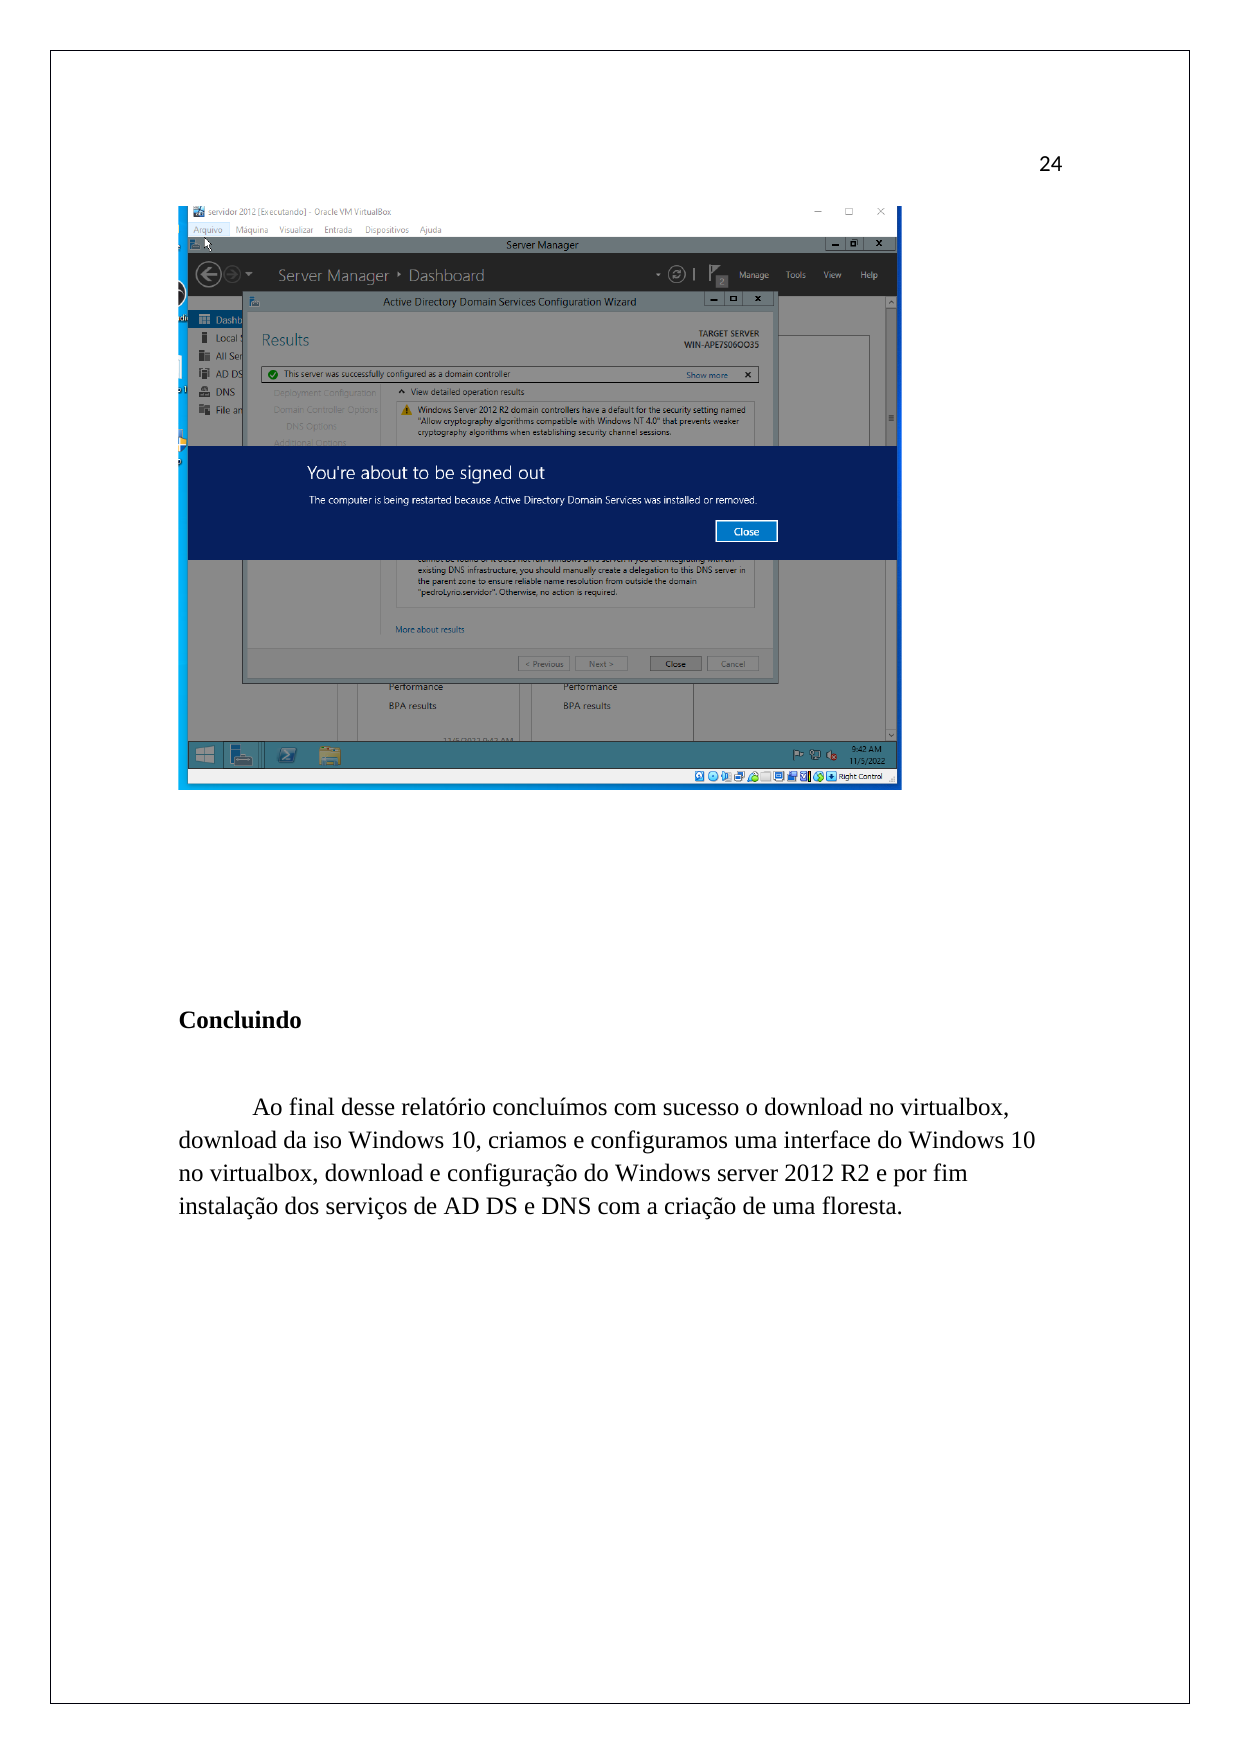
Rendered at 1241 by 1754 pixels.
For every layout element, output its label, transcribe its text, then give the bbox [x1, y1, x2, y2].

picture [178, 206, 902, 790]
text Ao final desse relatório concluímos com sucesso o download no virtualbox, download da iso Windows 10, criamos e configuramos uma interface do Windows 10 no virtualbox, download e configuração do Windows server 2012 R2 e por fim instalação dos serviços de AD DS e DNS com a criação de uma floresta. [178, 1092, 1062, 1220]
subtitle Concluindo [178, 1005, 1062, 1034]
